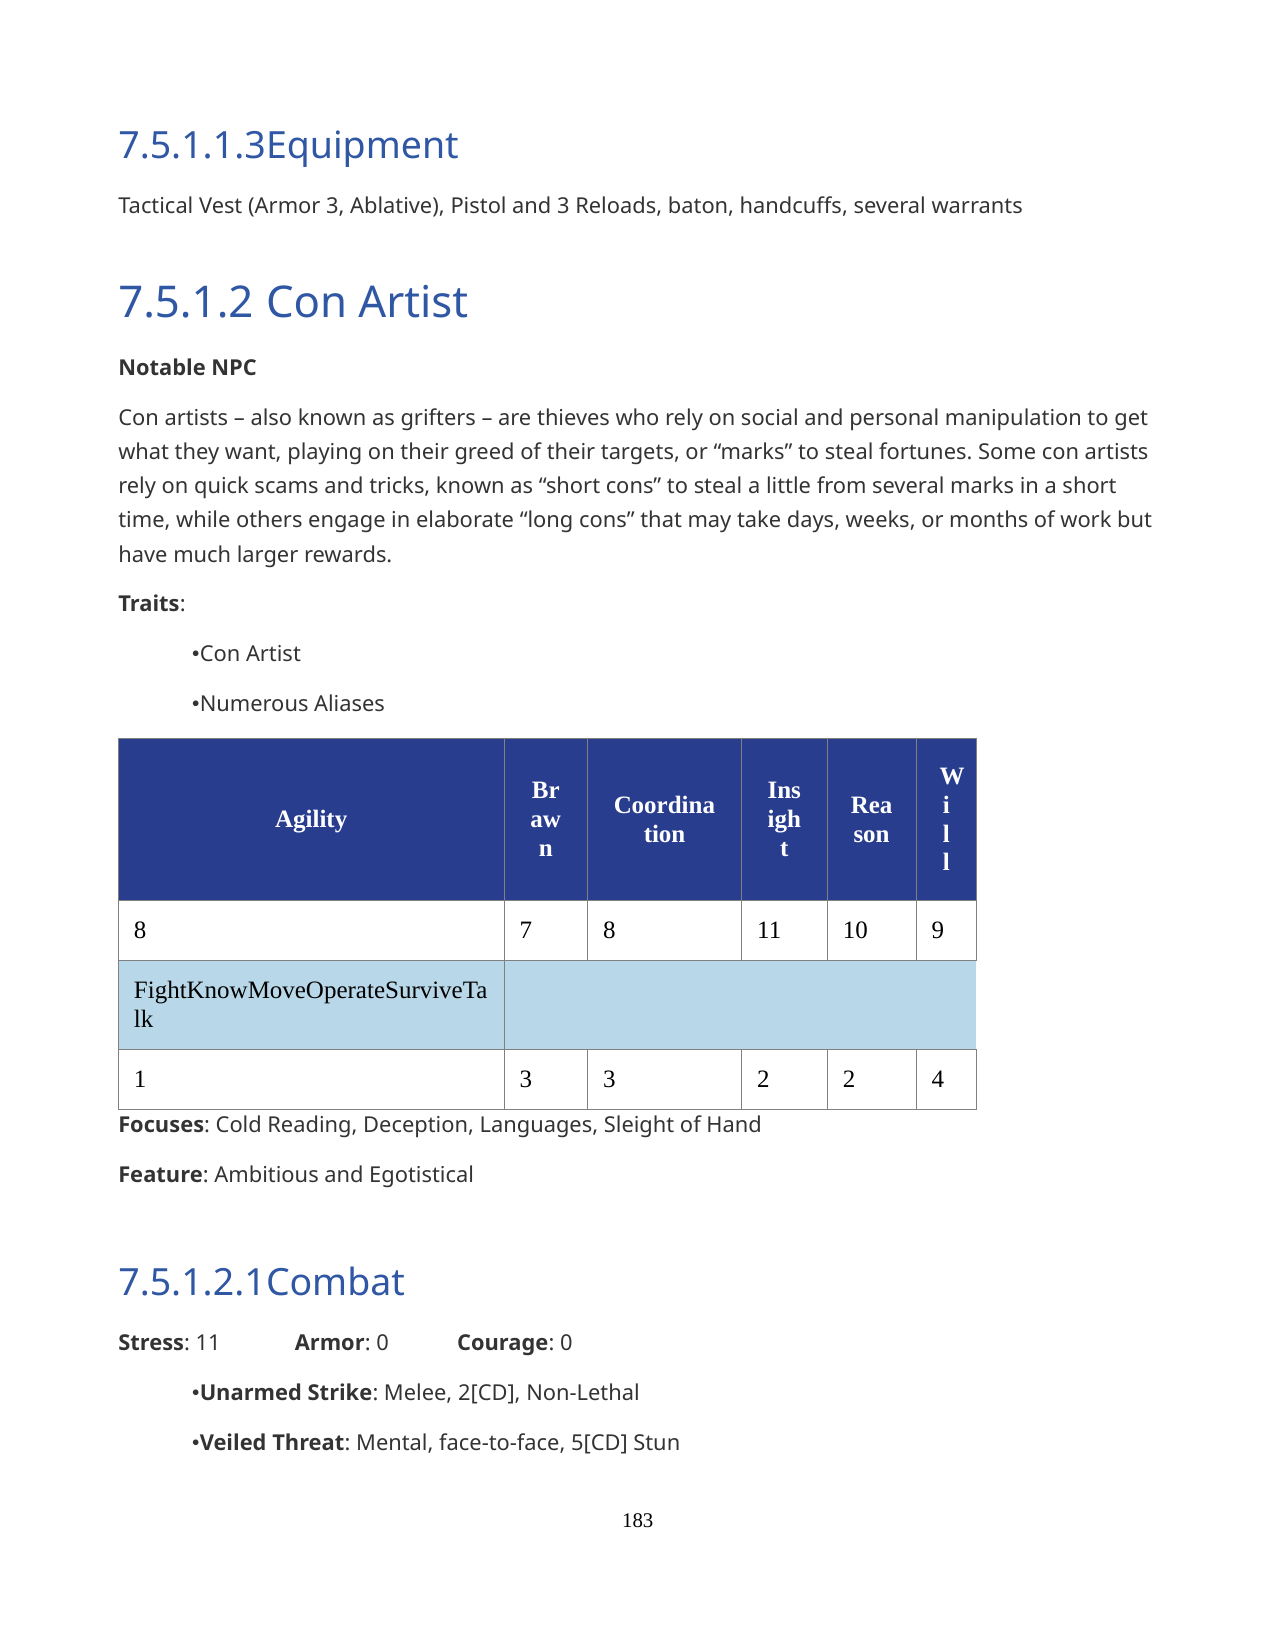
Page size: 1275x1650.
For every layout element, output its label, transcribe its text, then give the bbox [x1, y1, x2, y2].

subtitle Con Artist [118, 271, 1157, 331]
text Con artists – also known as grifters – are thieves who rely on social and personal manipulation to get what they want, playing on their greed of their targets, or “marks” to steal fortunes. Some con artists rely on quick scams and tricks, known as “short cons” to steal a little from several marks in a short time, while others engage in elaborate “long cons” that may take days, weeks, or months of work but have much larger rewards. [118, 402, 1157, 568]
table_header Agility [119, 739, 504, 900]
table_cell 10 [828, 901, 916, 960]
table_header Insight [742, 739, 827, 900]
list Veiled Threat: Mental, face-to-face, 5[CD] Stun [118, 1427, 1157, 1456]
list Con Artist [118, 638, 1157, 668]
table_cell 4 [917, 1050, 976, 1109]
subtitle Equipment [118, 118, 1157, 169]
subtitle Combat [118, 1255, 1157, 1306]
table_cell 7 [505, 901, 587, 960]
text Focuses: Cold Reading, Deception, Languages, Sleight of Hand [118, 1109, 1157, 1139]
list Numerous Aliases [118, 688, 1157, 718]
table_cell 2 [742, 1050, 827, 1109]
table_cell 2 [828, 1050, 916, 1109]
table_cell FightKnowMoveOperateSurviveTalk [119, 961, 504, 1049]
list Unarmed Strike: Melee, 2[CD], Non-Lethal [118, 1377, 1157, 1407]
table_cell 3 [505, 1050, 587, 1109]
table_cell [505, 961, 976, 1049]
text Feature: Ambitious and Egotistical [118, 1159, 1157, 1188]
table_cell 8 [119, 901, 504, 960]
table_header Coordination [588, 739, 741, 900]
table_header Will [917, 739, 976, 900]
table_cell 11 [742, 901, 827, 960]
table_cell 3 [588, 1050, 741, 1109]
text Stress: 11 Armor: 0 Courage: 0 [118, 1327, 1157, 1357]
table_header Reason [828, 739, 916, 900]
table_cell 9 [917, 901, 976, 960]
text Notable NPC [118, 352, 1157, 382]
table_cell 8 [588, 901, 741, 960]
table_cell 1 [119, 1050, 504, 1109]
table_header Brawn [505, 739, 587, 900]
text Traits: [118, 588, 1157, 618]
text Tactical Vest (Armor 3, Ablative), Pistol and 3 Reloads, baton, handcuffs, several warrants [118, 190, 1157, 220]
